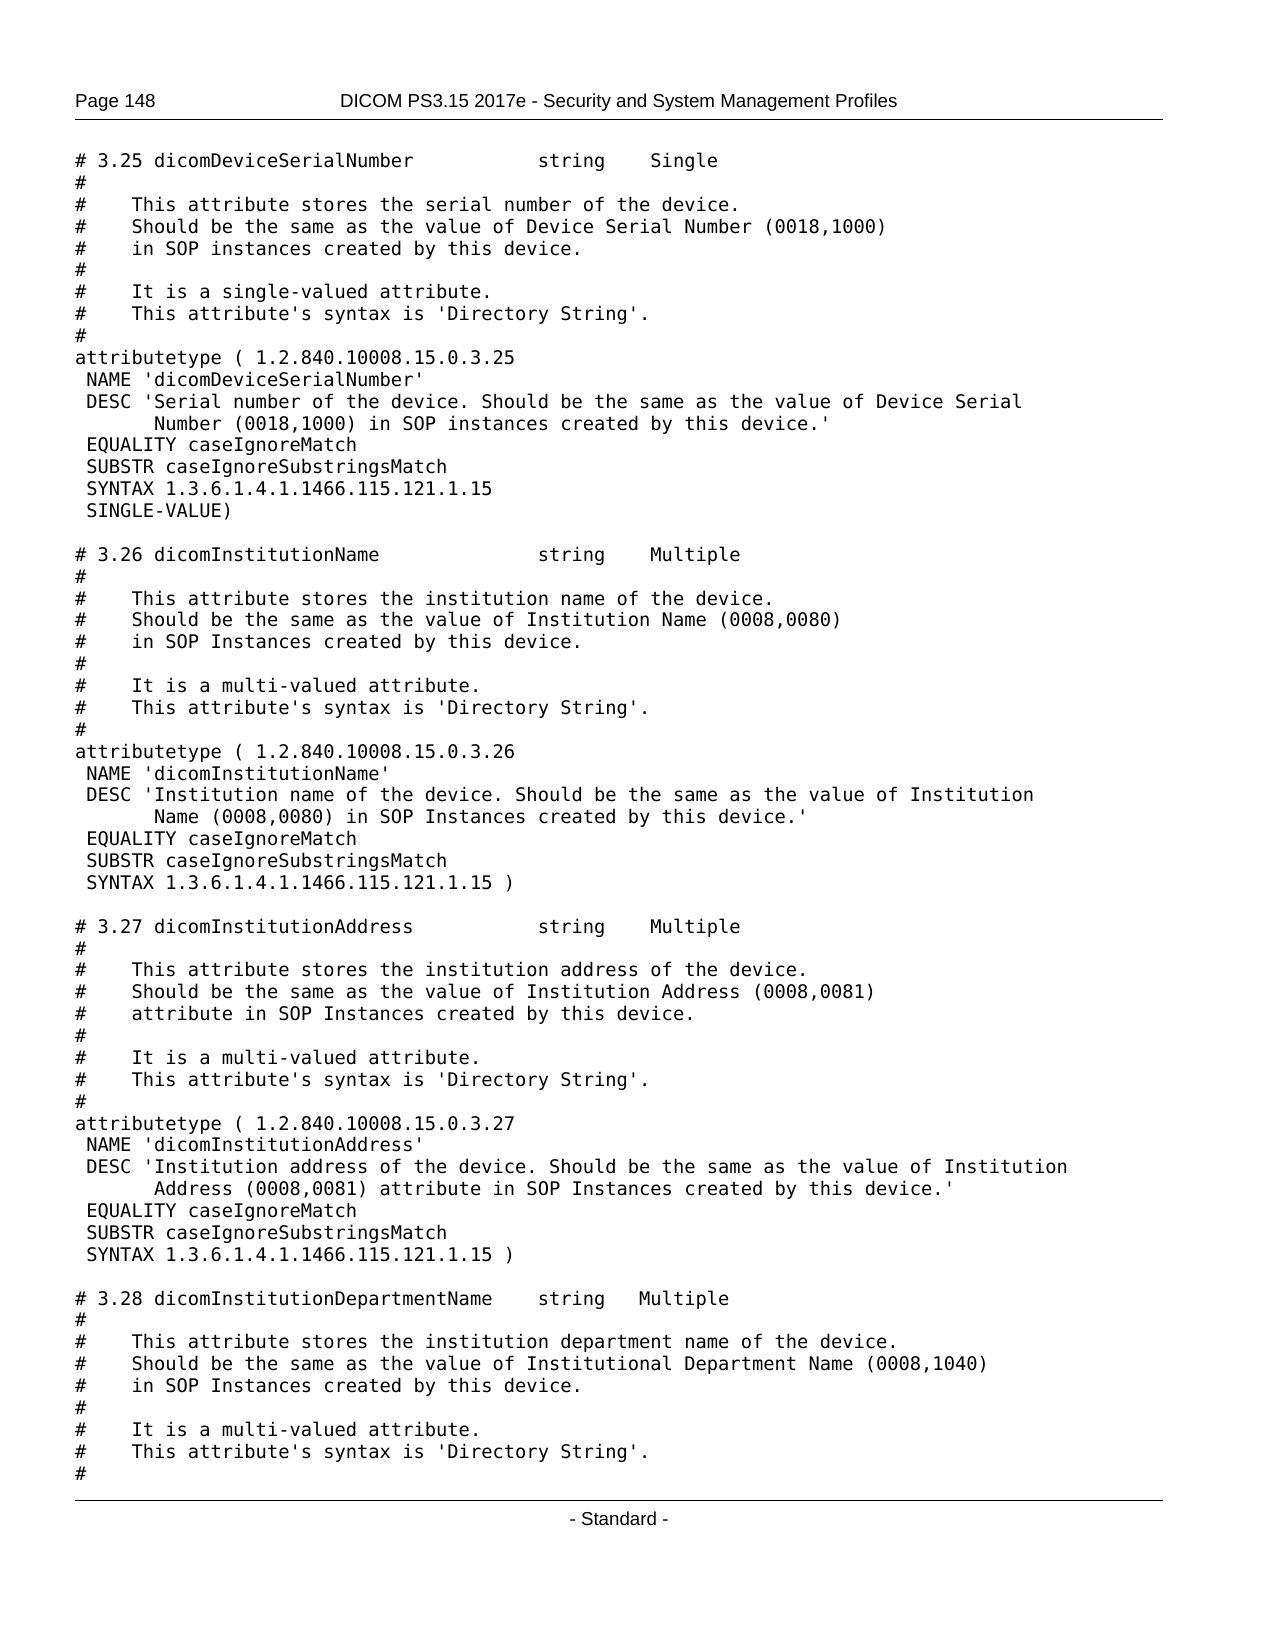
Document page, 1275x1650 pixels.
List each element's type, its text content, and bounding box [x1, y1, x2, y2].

text # 3.25 dicomDeviceSerialNumber string Single # # This attribute stores the serial number of the device. # Should be the same as the value of Device Serial Number (0018,1000) # in SOP instances created by this device. # # It is a single-valued attribute. # This attribute's syntax is 'Directory String'. # attributetype ( 1.2.840.10008.15.0.3.25 NAME 'dicomDeviceSerialNumber' DESC 'Serial number of the device. Should be the same as the value of Device Serial Number (0018,1000) in SOP instances created by this device.' EQUALITY caseIgnoreMatch SUBSTR caseIgnoreSubstringsMatch SYNTAX 1.3.6.1.4.1.1466.115.121.1.15 SINGLE-VALUE) # 3.26 dicomInstitutionName string Multiple # # This attribute stores the institution name of the device. # Should be the same as the value of Institution Name (0008,0080) # in SOP Instances created by this device. # # It is a multi-valued attribute. # This attribute's syntax is 'Directory String'. # attributetype ( 1.2.840.10008.15.0.3.26 NAME 'dicomInstitutionName' DESC 'Institution name of the device. Should be the same as the value of Institution Name (0008,0080) in SOP Instances created by this device.' EQUALITY caseIgnoreMatch SUBSTR caseIgnoreSubstringsMatch SYNTAX 1.3.6.1.4.1.1466.115.121.1.15 ) # 3.27 dicomInstitutionAddress string Multiple # # This attribute stores the institution address of the device. # Should be the same as the value of Institution Address (0008,0081) # attribute in SOP Instances created by this device. # # It is a multi-valued attribute. # This attribute's syntax is 'Directory String'. # attributetype ( 1.2.840.10008.15.0.3.27 NAME 'dicomInstitutionAddress' DESC 'Institution address of the device. Should be the same as the value of Institution Address (0008,0081) attribute in SOP Instances created by this device.' EQUALITY caseIgnoreMatch SUBSTR caseIgnoreSubstringsMatch SYNTAX 1.3.6.1.4.1.1466.115.121.1.15 ) # 3.28 dicomInstitutionDepartmentName string Multiple # # This attribute stores the institution department name of the device. # Should be the same as the value of Institutional Department Name (0008,1040) # in SOP Instances created by this device. # # It is a multi-valued attribute. # This attribute's syntax is 'Directory String'. # [75, 150, 1162, 1484]
